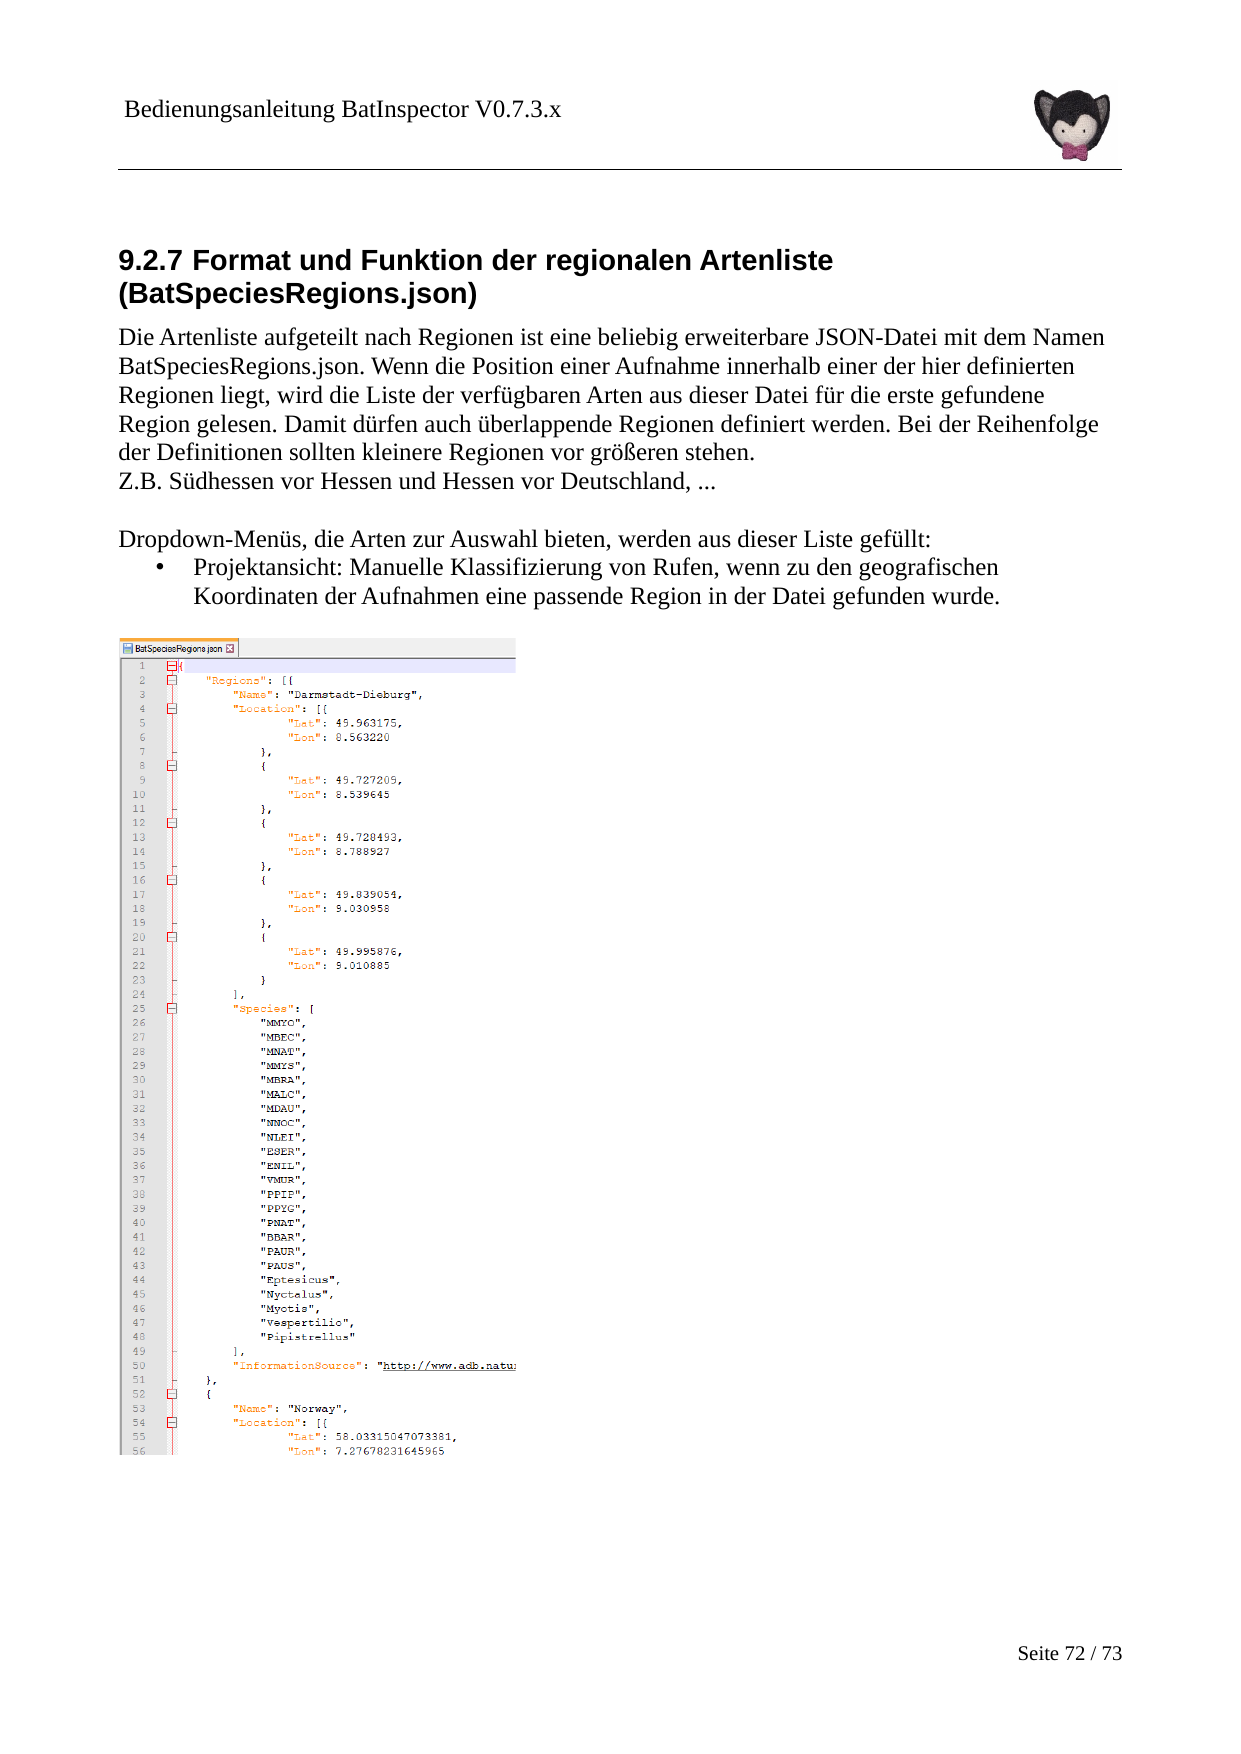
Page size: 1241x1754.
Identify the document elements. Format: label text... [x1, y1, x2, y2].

list Projektansicht: Manuelle Klassifizierung von Rufen, wenn zu den geografischen Koordinaten der Aufnahmen eine passende Region in der Datei gefunden wurde. [156, 552, 1122, 610]
subtitle Format und Funktion der regionalen Artenliste (BatSpeciesRegions.json) [118, 243, 1122, 310]
text Die Artenliste aufgeteilt nach Regionen ist eine beliebig erweiterbare JSON-Datei mit dem Namen BatSpeciesRegions.json. Wenn die Position einer Aufnahme innerhalb einer der hier definierten Regionen liegt, wird die Liste der verfügbaren Arten aus dieser Datei für die erste gefundene Region gelesen. Damit dürfen auch überlappende Regionen definiert werden. Bei der Reihenfolge der Definitionen sollten kleinere Regionen vor größeren stehen. [118, 322, 1122, 466]
text Dropdown-Menüs, die Arten zur Auswahl bieten, werden aus dieser Liste gefüllt: [118, 524, 1122, 552]
text Z.B. Südhessen vor Hessen und Hessen vor Deutschland, ... [118, 466, 1122, 495]
picture [118, 638, 516, 1455]
picture [1030, 80, 1119, 169]
